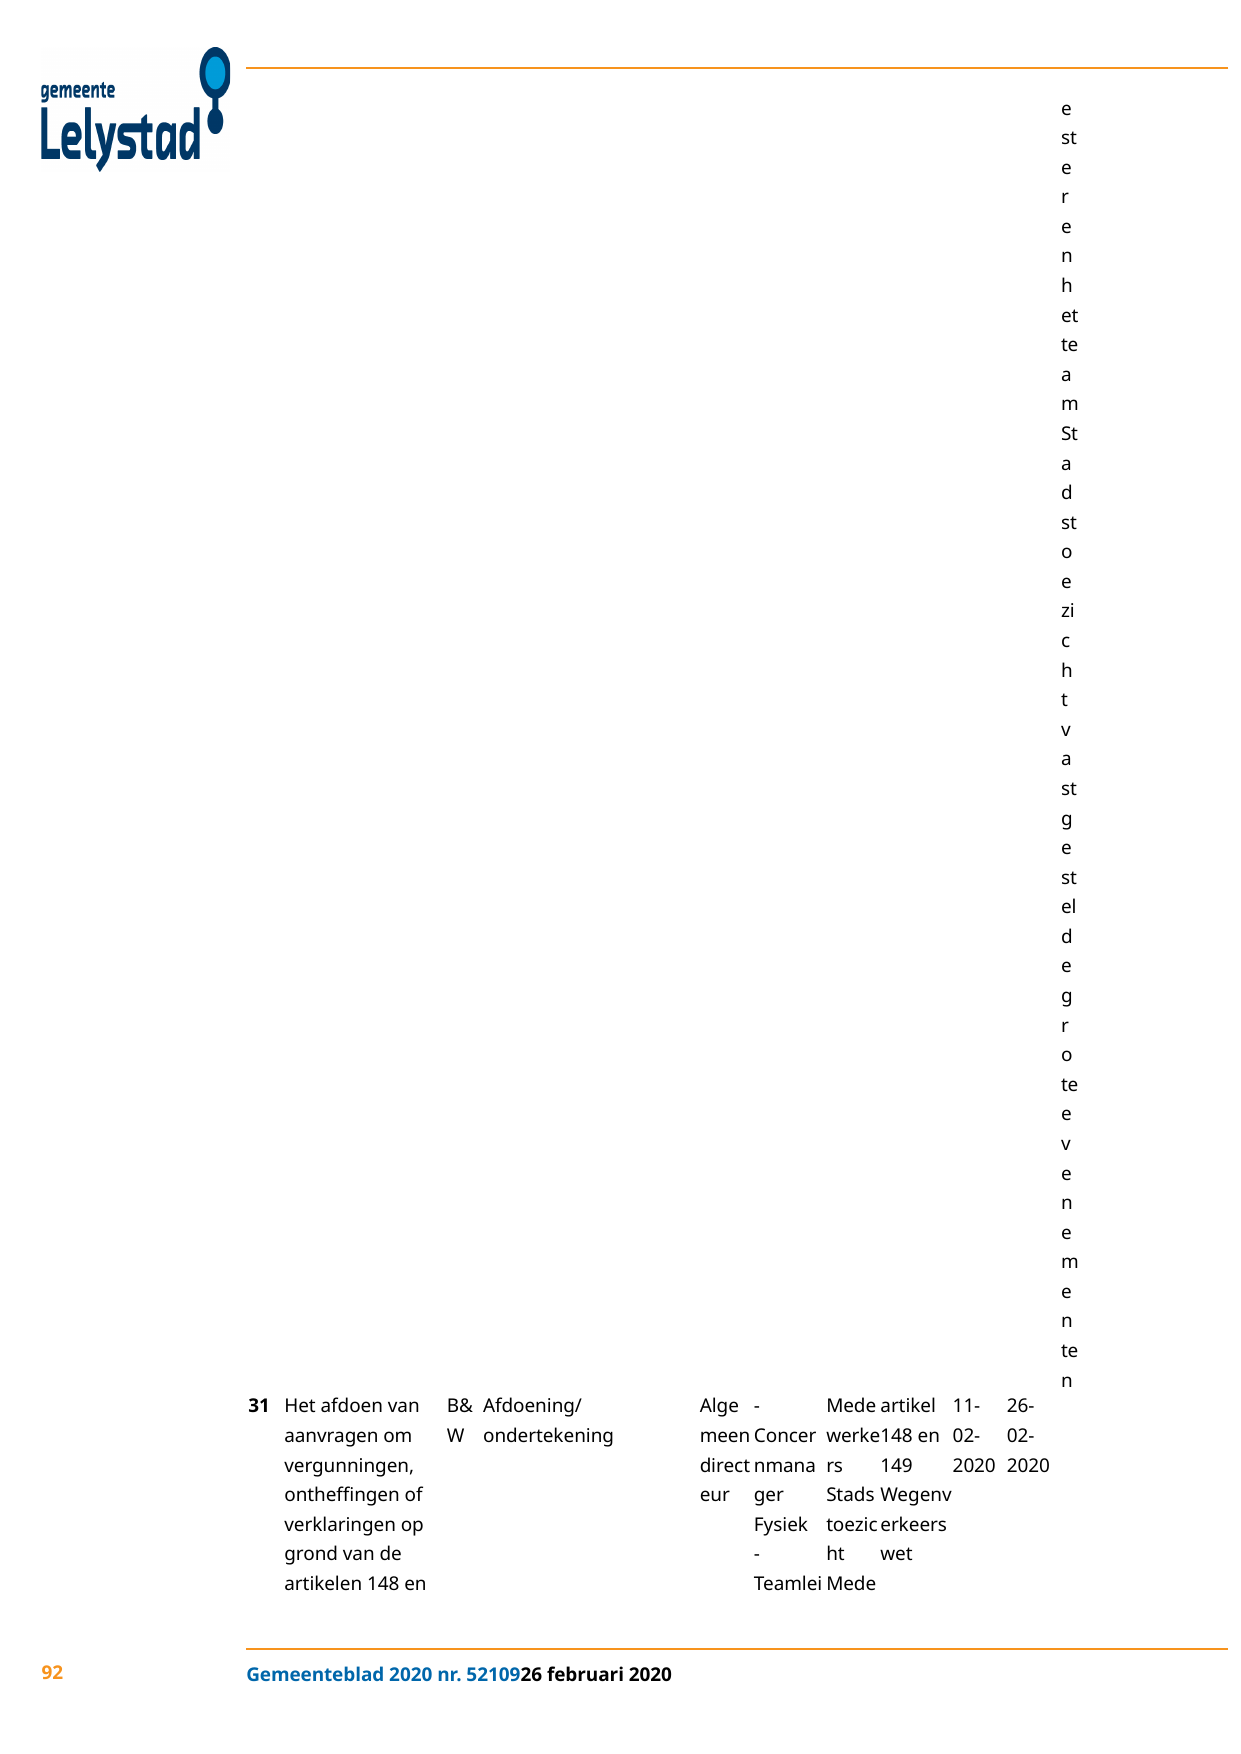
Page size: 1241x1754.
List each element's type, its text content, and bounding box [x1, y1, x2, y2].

table_cell [880, 95, 952, 1393]
table_cell [284, 95, 447, 1393]
table_cell [700, 95, 754, 1393]
table_cell Het afdoen van aanvragen om vergunningen, ontheffingen of verklaringen op grond van de artikelen 148 en [284, 1393, 447, 1596]
table_cell Medewerkers Stadstoezicht Mede [826, 1393, 880, 1596]
table_cell [826, 95, 880, 1393]
table_cell [1007, 95, 1061, 1393]
table_cell [953, 95, 1007, 1393]
table_cell - Concernmanager Fysiek - Teamlei [754, 1393, 826, 1596]
table_cell B&W [447, 1393, 483, 1596]
table_cell [754, 95, 826, 1393]
table_cell ester en het team Stadstoezicht vastgestelde grote evenementen [1061, 95, 1079, 1393]
table_cell [248, 95, 284, 1393]
table_cell artikel 148 en 149 Wegenverkeerswet [880, 1393, 952, 1596]
table_cell Afdoening/ondertekening [483, 1393, 699, 1596]
picture [41, 47, 231, 172]
table_cell 31 [248, 1393, 284, 1596]
table_cell [1061, 1393, 1079, 1596]
table_cell Algemeen directeur [700, 1393, 754, 1596]
table_cell [483, 95, 699, 1393]
table_cell 26-02-2020 [1007, 1393, 1061, 1596]
table_cell 11-02-2020 [953, 1393, 1007, 1596]
table_cell [447, 95, 483, 1393]
